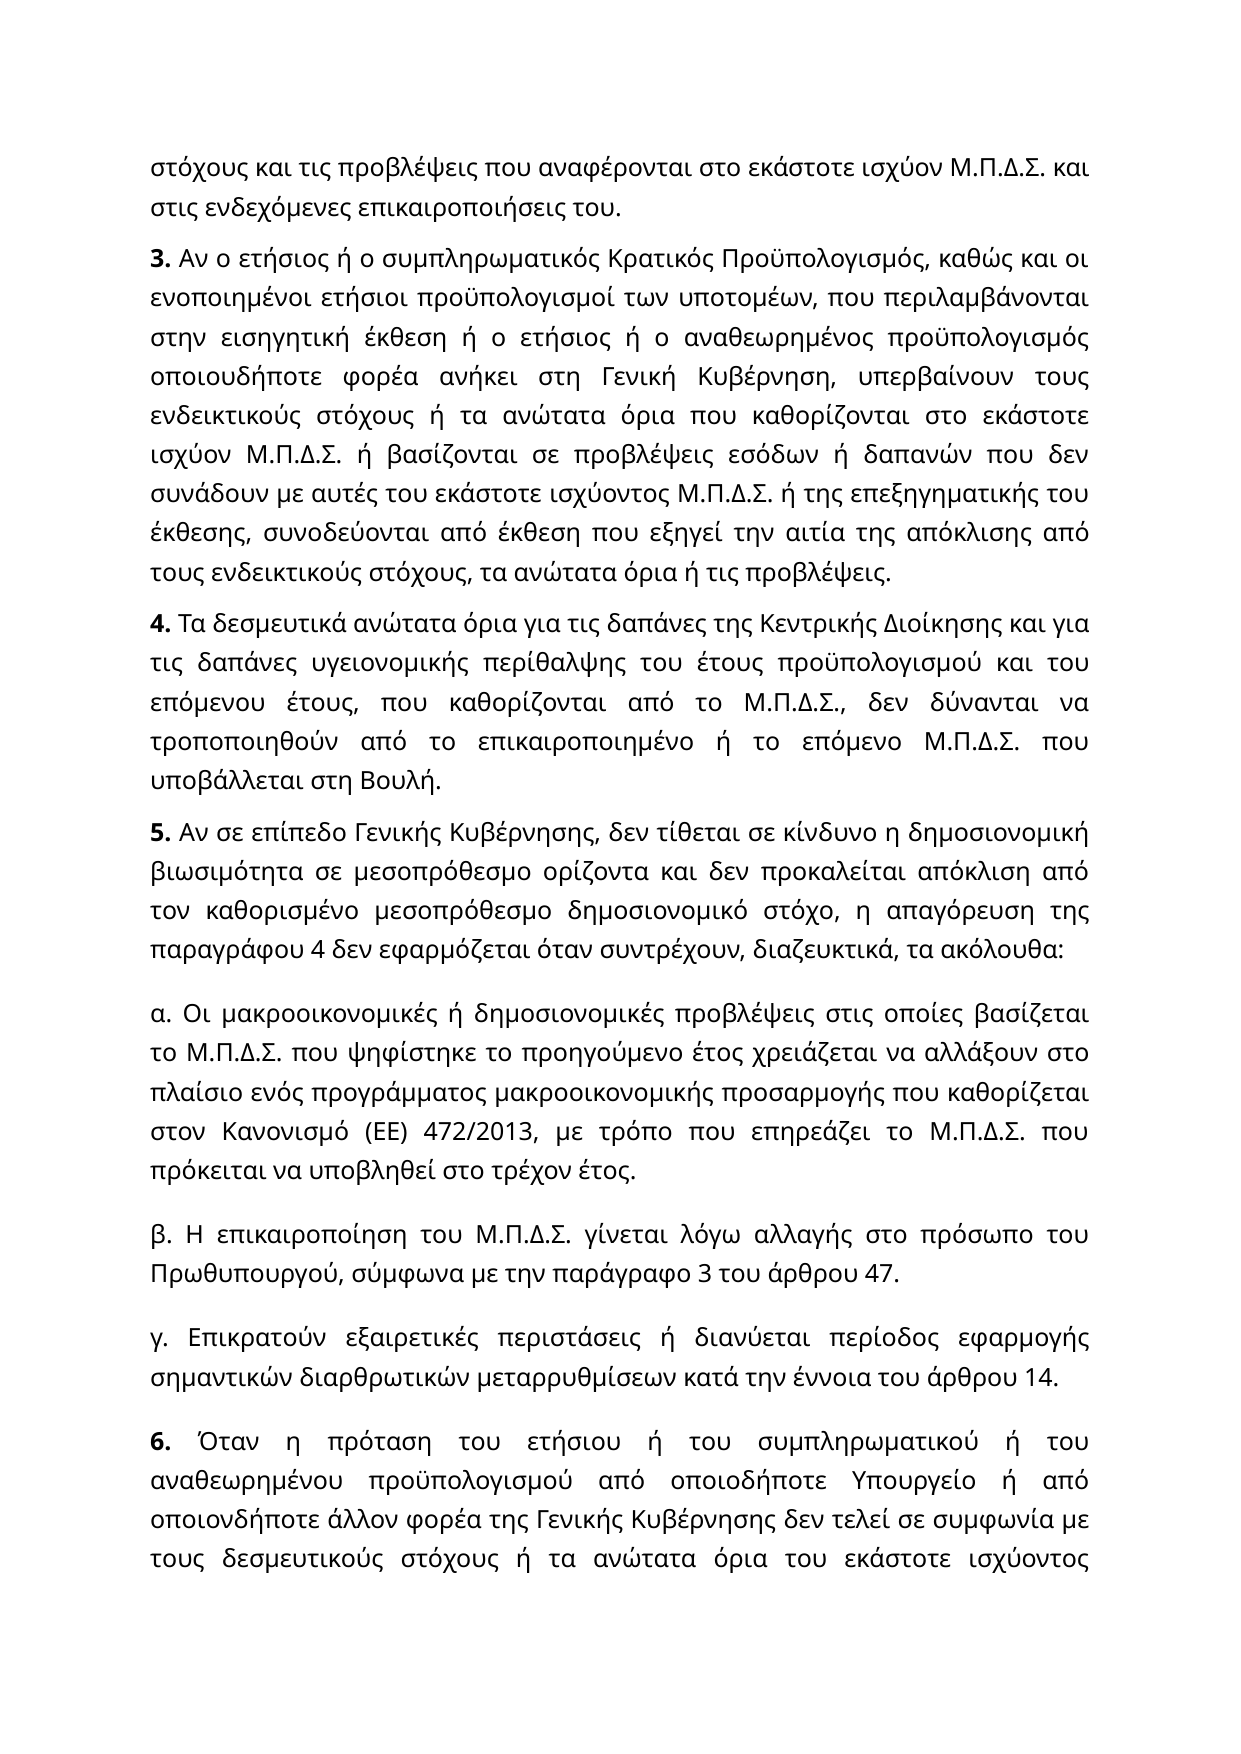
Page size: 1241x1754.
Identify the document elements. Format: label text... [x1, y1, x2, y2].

text 4. Τα δεσμευτικά ανώτατα όρια για τις δαπάνες της Κεντρικής Διοίκησης και για τις δαπάνες υγειονομικής περίθαλψης του έτους προϋπολογισμού και του επόμενου έτους, που καθορίζονται από το Μ.Π.Δ.Σ., δεν δύνανται να τροποποιηθούν από το επικαιροποιημένο ή το επόμενο Μ.Π.Δ.Σ. που υποβάλλεται στη Βουλή. [150, 606, 1090, 797]
text στόχους και τις προβλέψεις που αναφέρονται στο εκάστοτε ισχύον Μ.Π.Δ.Σ. και στις ενδεχόμενες επικαιροποιήσεις του. [150, 150, 1090, 223]
text β. Η επικαιροποίηση του Μ.Π.Δ.Σ. γίνεται λόγω αλλαγής στο πρόσωπο του Πρωθυπουργού, σύμφωνα με την παράγραφο 3 του άρθρου 47. [150, 1217, 1090, 1290]
text 6. Όταν η πρόταση του ετήσιου ή του συμπληρωματικού ή του αναθεωρημένου προϋπολογισμού από οποιοδήποτε Υπουργείο ή από οποιονδήποτε άλλον φορέα της Γενικής Κυβέρνησης δεν τελεί σε συμφωνία με τους δεσμευτικούς στόχους ή τα ανώτατα όρια του εκάστοτε ισχύοντος [150, 1423, 1090, 1575]
text γ. Επικρατούν εξαιρετικές περιστάσεις ή διανύεται περίοδος εφαρμογής σημαντικών διαρθρωτικών μεταρρυθμίσεων κατά την έννοια του άρθρου 14. [150, 1320, 1090, 1393]
text 3. Αν ο ετήσιος ή ο συμπληρωματικός Κρατικός Προϋπολογισμός, καθώς και οι ενοποιημένοι ετήσιοι προϋπολογισμοί των υποτομέων, που περιλαμβάνονται στην εισηγητική έκθεση ή ο ετήσιος ή ο αναθεωρημένος προϋπολογισμός οποιουδήποτε φορέα ανήκει στη Γενική Κυβέρνηση, υπερβαίνουν τους ενδεικτικούς στόχους ή τα ανώτατα όρια που καθορίζονται στο εκάστοτε ισχύον Μ.Π.Δ.Σ. ή βασίζονται σε προβλέψεις εσόδων ή δαπανών που δεν συνάδουν με αυτές του εκάστοτε ισχύοντος Μ.Π.Δ.Σ. ή της επεξηγηματικής του έκθεσης, συνοδεύονται από έκθεση που εξηγεί την αιτία της απόκλισης από τους ενδεικτικούς στόχους, τα ανώτατα όρια ή τις προβλέψεις. [150, 241, 1090, 588]
text 5. Αν σε επίπεδο Γενικής Κυβέρνησης, δεν τίθεται σε κίνδυνο η δημοσιονομική βιωσιμότητα σε μεσοπρόθεσμο ορίζοντα και δεν προκαλείται απόκλιση από τον καθορισμένο μεσοπρόθεσμο δημοσιονομικό στόχο, η απαγόρευση της παραγράφου 4 δεν εφαρμόζεται όταν συντρέχουν, διαζευκτικά, τα ακόλουθα: [150, 814, 1090, 966]
text α. Οι μακροοικονομικές ή δημοσιονομικές προβλέψεις στις οποίες βασίζεται το Μ.Π.Δ.Σ. που ψηφίστηκε το προηγούμενο έτος χρειάζεται να αλλάξουν στο πλαίσιο ενός προγράμματος μακροοικονομικής προσαρμογής που καθορίζεται στον Κανονισμό (ΕΕ) 472/2013, με τρόπο που επηρεάζει το Μ.Π.Δ.Σ. που πρόκειται να υποβληθεί στο τρέχον έτος. [150, 996, 1090, 1187]
